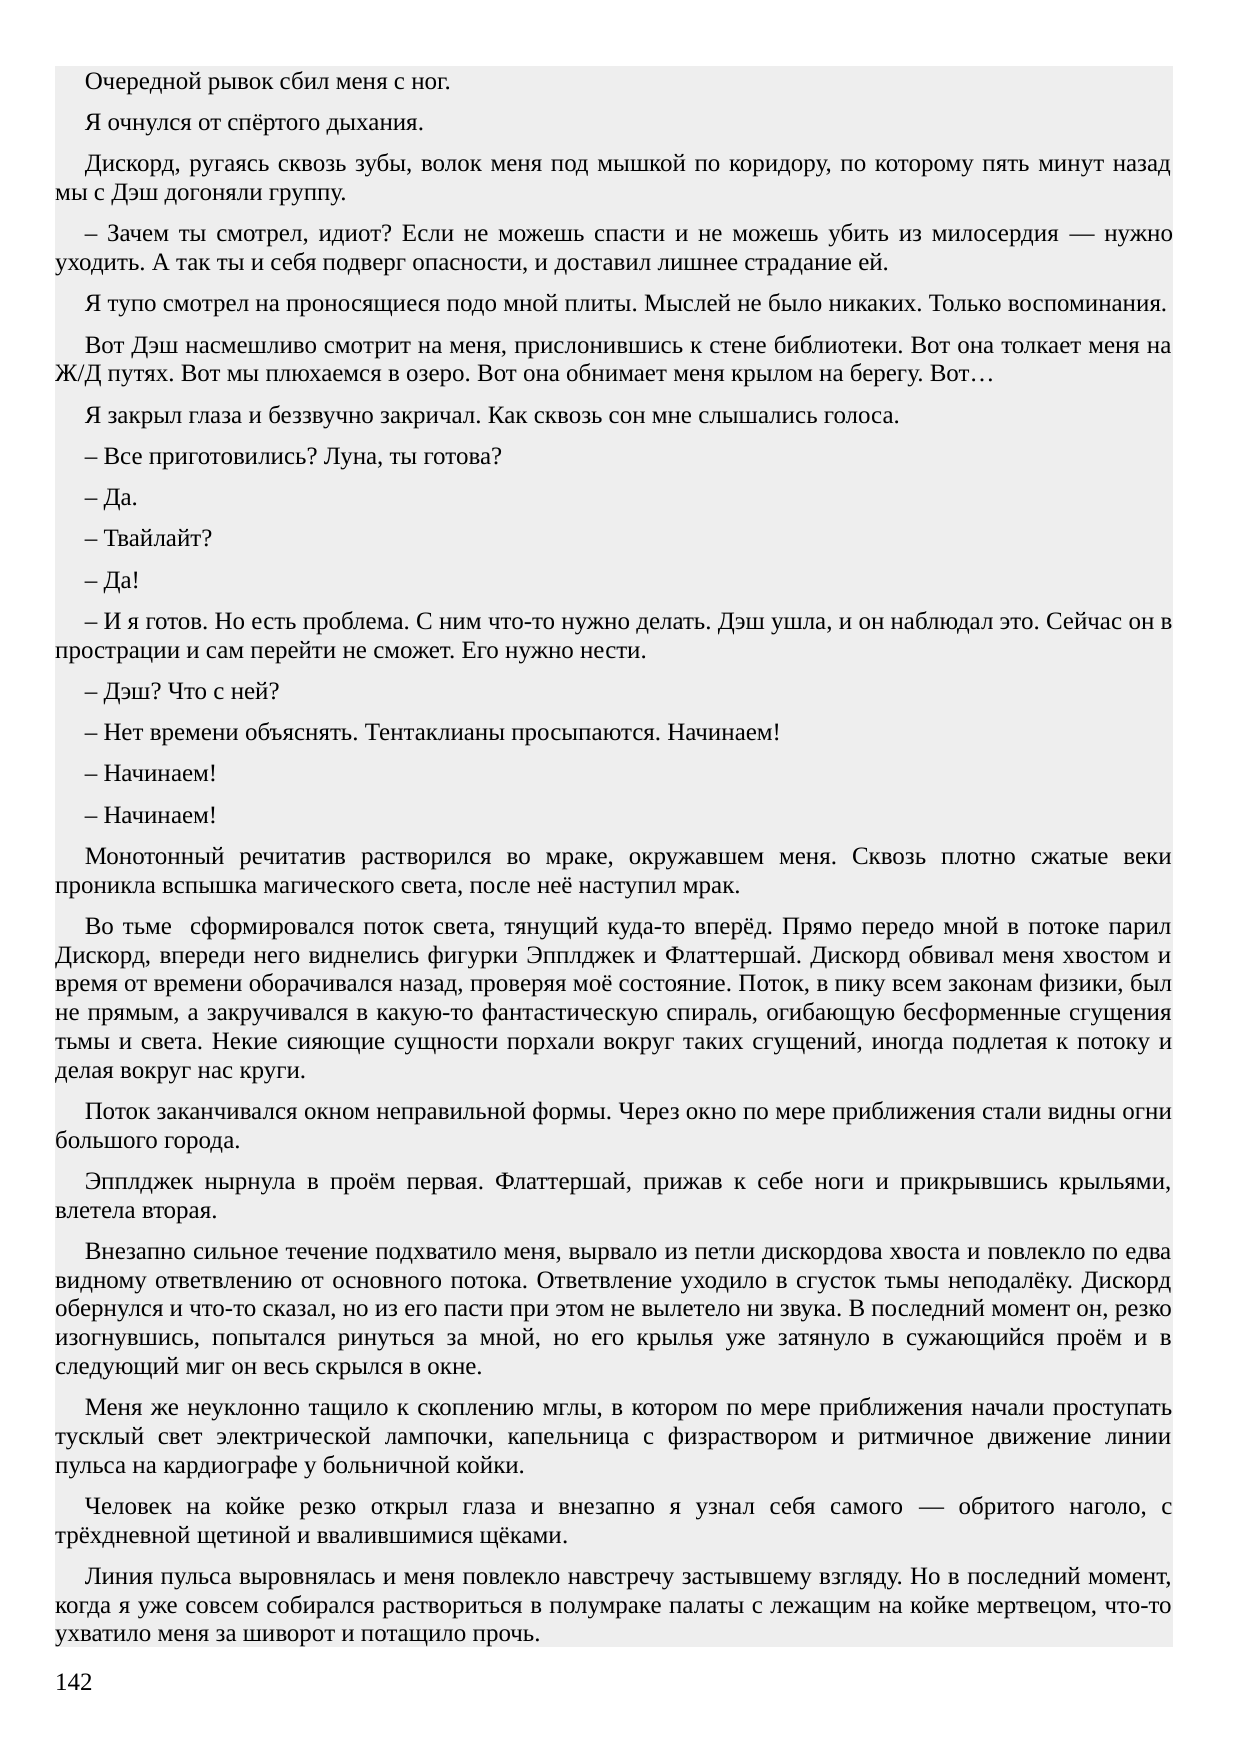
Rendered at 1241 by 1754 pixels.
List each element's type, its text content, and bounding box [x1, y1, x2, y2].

text – Да! [55, 565, 1173, 593]
text Поток заканчивался окном неправильной формы. Через окно по мере приближения стали видны огни большого города. [55, 1096, 1173, 1153]
text Вот Дэш насмешливо смотрит на меня, прислонившись к стене библиотеки. Вот она толкает меня на Ж/Д путях. Вот мы плюхаемся в озеро. Вот она обнимает меня крылом на берегу. Вот… [55, 330, 1173, 387]
text – Начинаем! [55, 800, 1173, 828]
text Монотонный речитатив растворился во мраке, окружавшем меня. Сквозь плотно сжатые веки проникла вспышка магического света, после неё наступил мрак. [55, 841, 1173, 898]
text Я очнулся от спёртого дыхания. [55, 107, 1173, 136]
text – Начинаем! [55, 758, 1173, 787]
text Человек на койке резко открыл глаза и внезапно я узнал себя самого — обритого наголо, с трёхдневной щетиной и ввалившимися щёками. [55, 1491, 1173, 1548]
text Меня же неуклонно тащило к скоплению мглы, в котором по мере приближения начали проступать тусклый свет электрической лампочки, капельница с физраствором и ритмичное движение линии пульса на кардиографе у больничной койки. [55, 1392, 1173, 1478]
text Я закрыл глаза и беззвучно закричал. Как сквозь сон мне слышались голоса. [55, 400, 1173, 428]
text – Нет времени объяснять. Тентаклианы просыпаются. Начинаем! [55, 717, 1173, 746]
text – И я готов. Но есть проблема. С ним что-то нужно делать. Дэш ушла, и он наблюдал это. Сейчас он в прострации и сам перейти не сможет. Его нужно нести. [55, 606, 1173, 663]
text – Да. [55, 482, 1173, 511]
text Очередной рывок сбил меня с ног. [55, 66, 1173, 95]
text – Дэш? Что с ней? [55, 676, 1173, 705]
text Внезапно сильное течение подхватило меня, вырвало из петли дискордова хвоста и повлекло по едва видному ответвлению от основного потока. Ответвление уходило в сгусток тьмы неподалёку. Дискорд обернулся и что-то сказал, но из его пасти при этом не вылетело ни звука. В последний момент он, резко изогнувшись, попытался ринуться за мной, но его крылья уже затянуло в сужающийся проём и в следующий миг он весь скрылся в окне. [55, 1236, 1173, 1380]
text Эпплджек нырнула в проём первая. Флаттершай, прижав к себе ноги и прикрывшись крыльями, влетела вторая. [55, 1166, 1173, 1223]
text Я тупо смотрел на проносящиеся подо мной плиты. Мыслей не было никаких. Только воспоминания. [55, 288, 1173, 317]
text Во тьме сформировался поток света, тянущий куда-то вперёд. Прямо передо мной в потоке парил Дискорд, впереди него виднелись фигурки Эпплджек и Флаттершай. Дискорд обвивал меня хвостом и время от времени оборачивался назад, проверяя моё состояние. Поток, в пику всем законам физики, был не прямым, а закручивался в какую-то фантастическую спираль, огибающую бесформенные сгущения тьмы и света. Некие сияющие сущности порхали вокруг таких сгущений, иногда подлетая к потоку и делая вокруг нас круги. [55, 911, 1173, 1083]
text Линия пульса выровнялась и меня повлекло навстречу застывшему взгляду. Но в последний момент, когда я уже совсем собирался раствориться в полумраке палаты с лежащим на койке мертвецом, что-то ухватило меня за шиворот и потащило прочь. [55, 1561, 1173, 1647]
text Дискорд, ругаясь сквозь зубы, волок меня под мышкой по коридору, по которому пять минут назад мы с Дэш догоняли группу. [55, 148, 1173, 206]
text – Зачем ты смотрел, идиот? Если не можешь спасти и не можешь убить из милосердия — нужно уходить. А так ты и себя подверг опасности, и доставил лишнее страдание ей. [55, 218, 1173, 276]
text – Все приготовились? Луна, ты готова? [55, 441, 1173, 470]
text – Твайлайт? [55, 523, 1173, 552]
